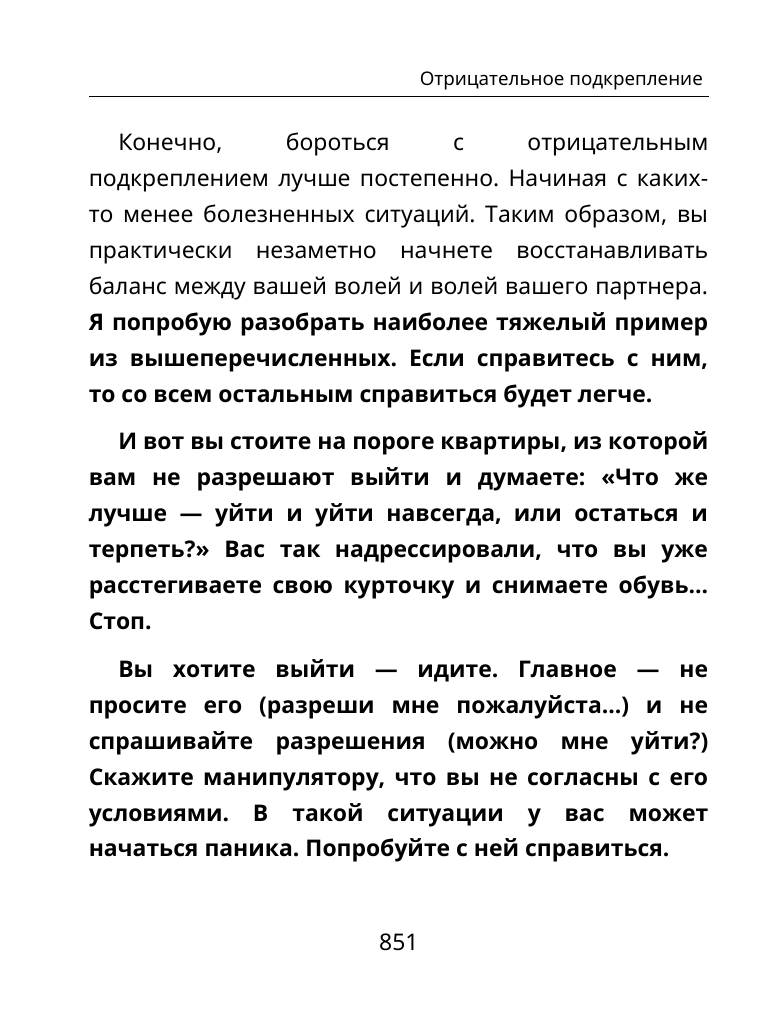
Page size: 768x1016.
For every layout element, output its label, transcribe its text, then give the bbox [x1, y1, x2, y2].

text Вы хотите выйти — идите. Главное — не просите его (разреши мне пожалуйста...) и не спрашивайте разрешения (можно мне уйти?) Скажите манипулятору, что вы не согласны с его условиями. В такой ситуации у вас может начаться паника. Попробуйте с ней справиться. [88, 653, 709, 864]
text Конечно, бороться с отрицательным подкреплением лучше постепенно. Начиная с каких-то менее болезненных ситуаций. Таким образом, вы практически незаметно начнете восстанавливать баланс между вашей волей и волей вашего партнера. Я попробую разобрать наиболее тяжелый пример из вышеперечисленных. Если справитесь с ним, то со всем остальным справиться будет легче. [88, 126, 709, 409]
text И вот вы стоите на пороге квартиры, из которой вам не разрешают выйти и думаете: «Что же лучше — уйти и уйти навсегда, или остаться и терпеть?» Вас так надрессировали, что вы уже расстегиваете свою курточку и снимаете обувь... Стоп. [88, 425, 709, 636]
